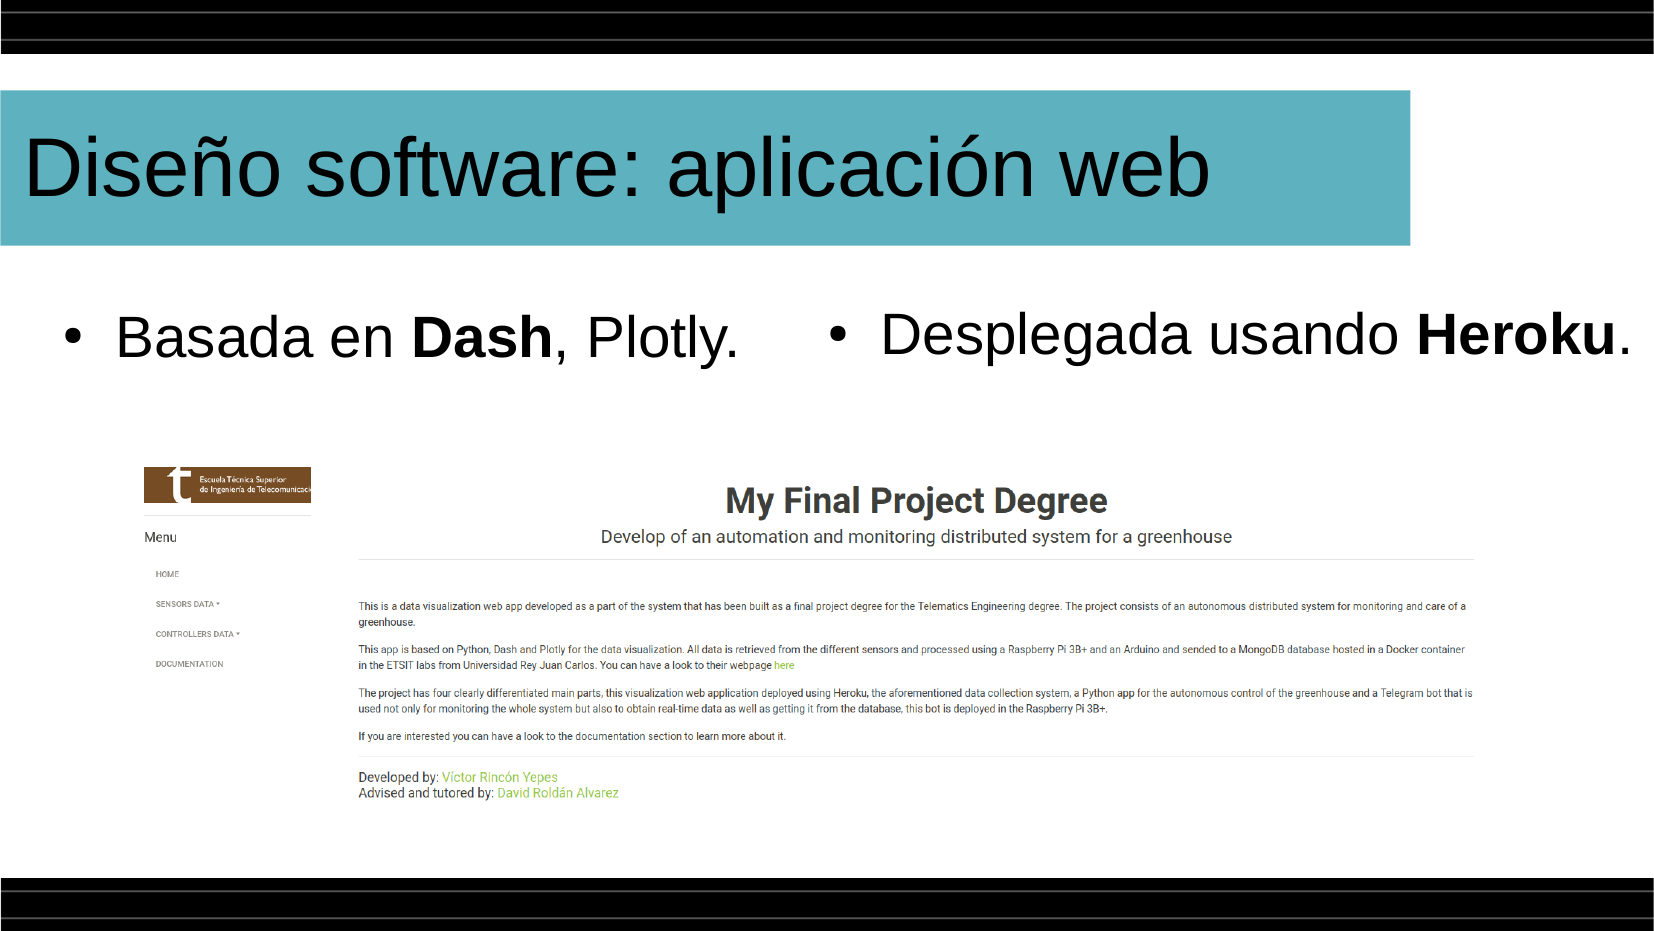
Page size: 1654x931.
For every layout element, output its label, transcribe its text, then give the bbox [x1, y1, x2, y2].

list Basada en Dash, Plotly. [45, 246, 810, 526]
picture [135, 449, 1503, 848]
picture [0, 878, 1654, 931]
picture [0, 0, 1654, 54]
list Desplegada usando Heroku. [810, 144, 1654, 526]
title Diseño software: aplicación web [0, 90, 1411, 246]
